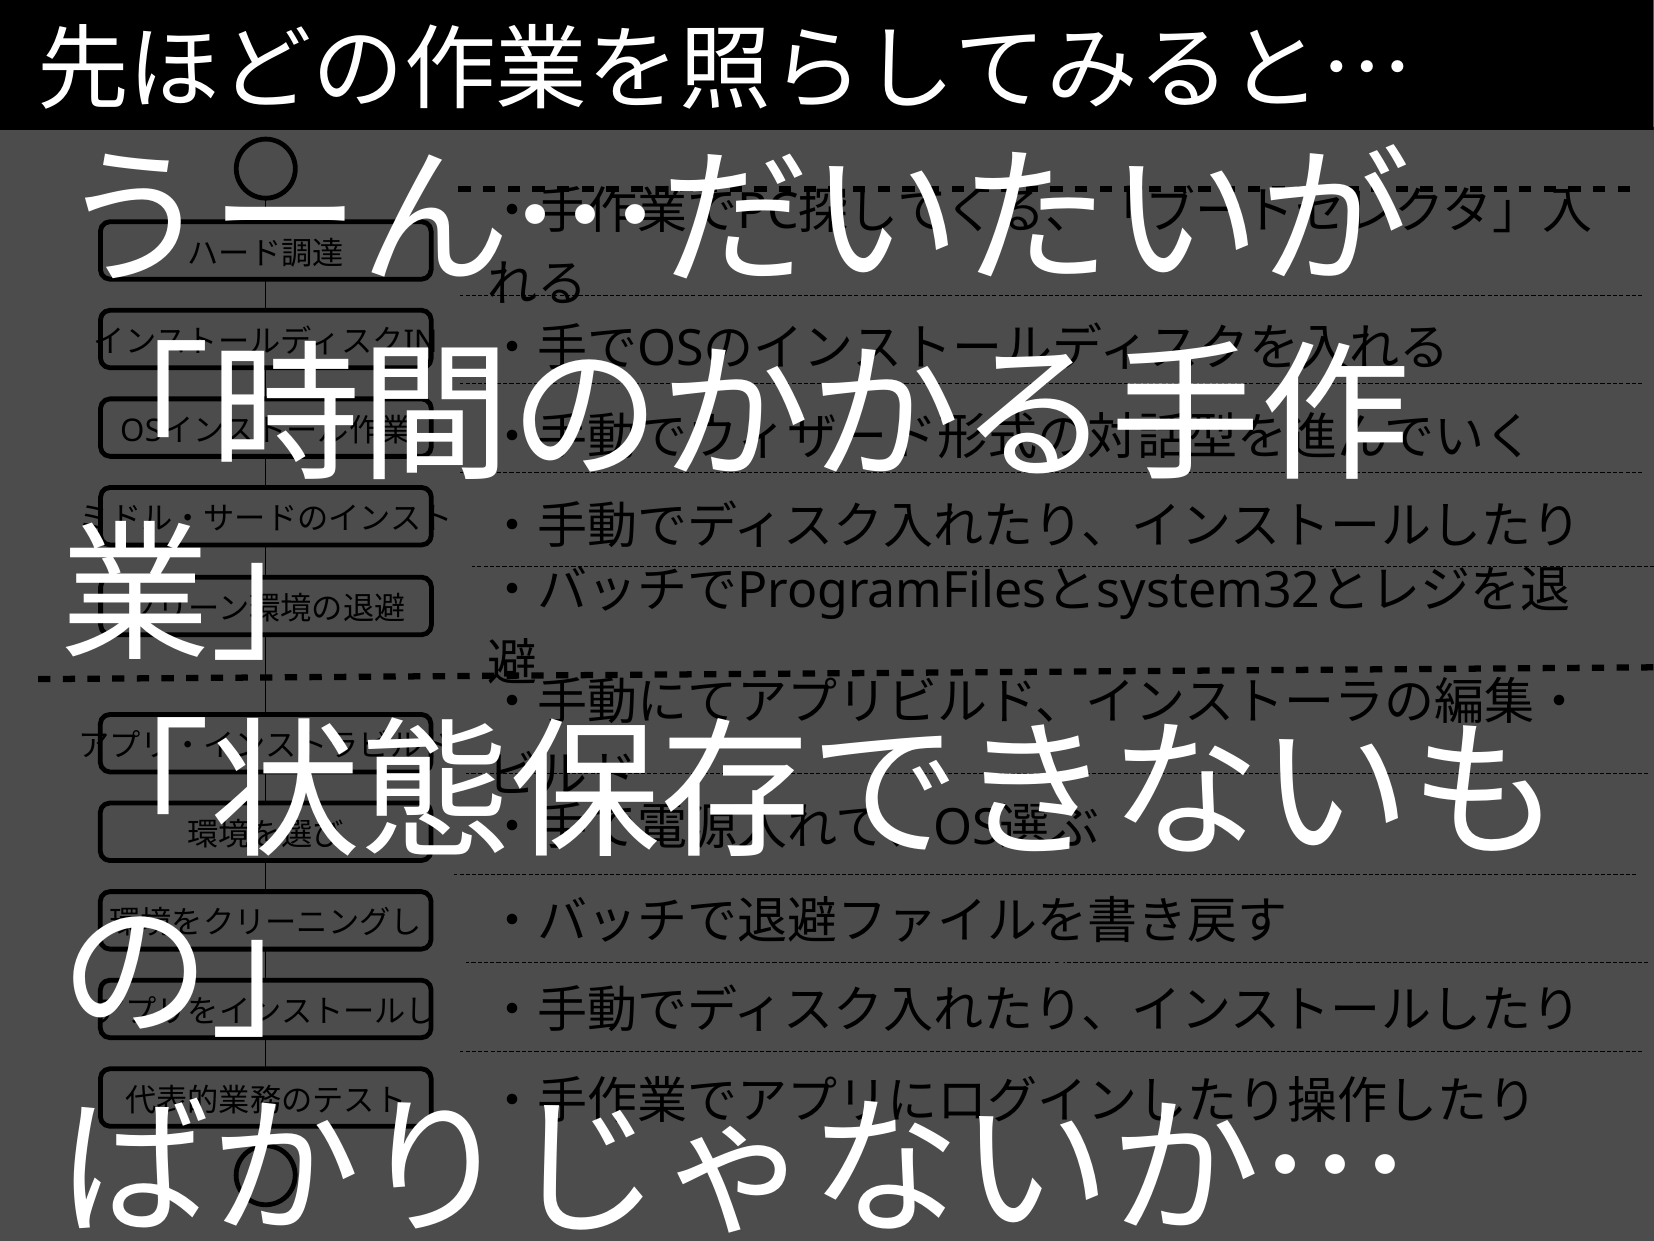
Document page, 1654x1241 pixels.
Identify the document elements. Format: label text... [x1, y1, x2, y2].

title 先ほどの作業を照らしてみると… [22, 0, 1653, 126]
list うーん…だいたいが 「時間のかかる手作業」 「状態保存できないもの」 ばかりじゃないか… [0, 126, 1654, 1241]
